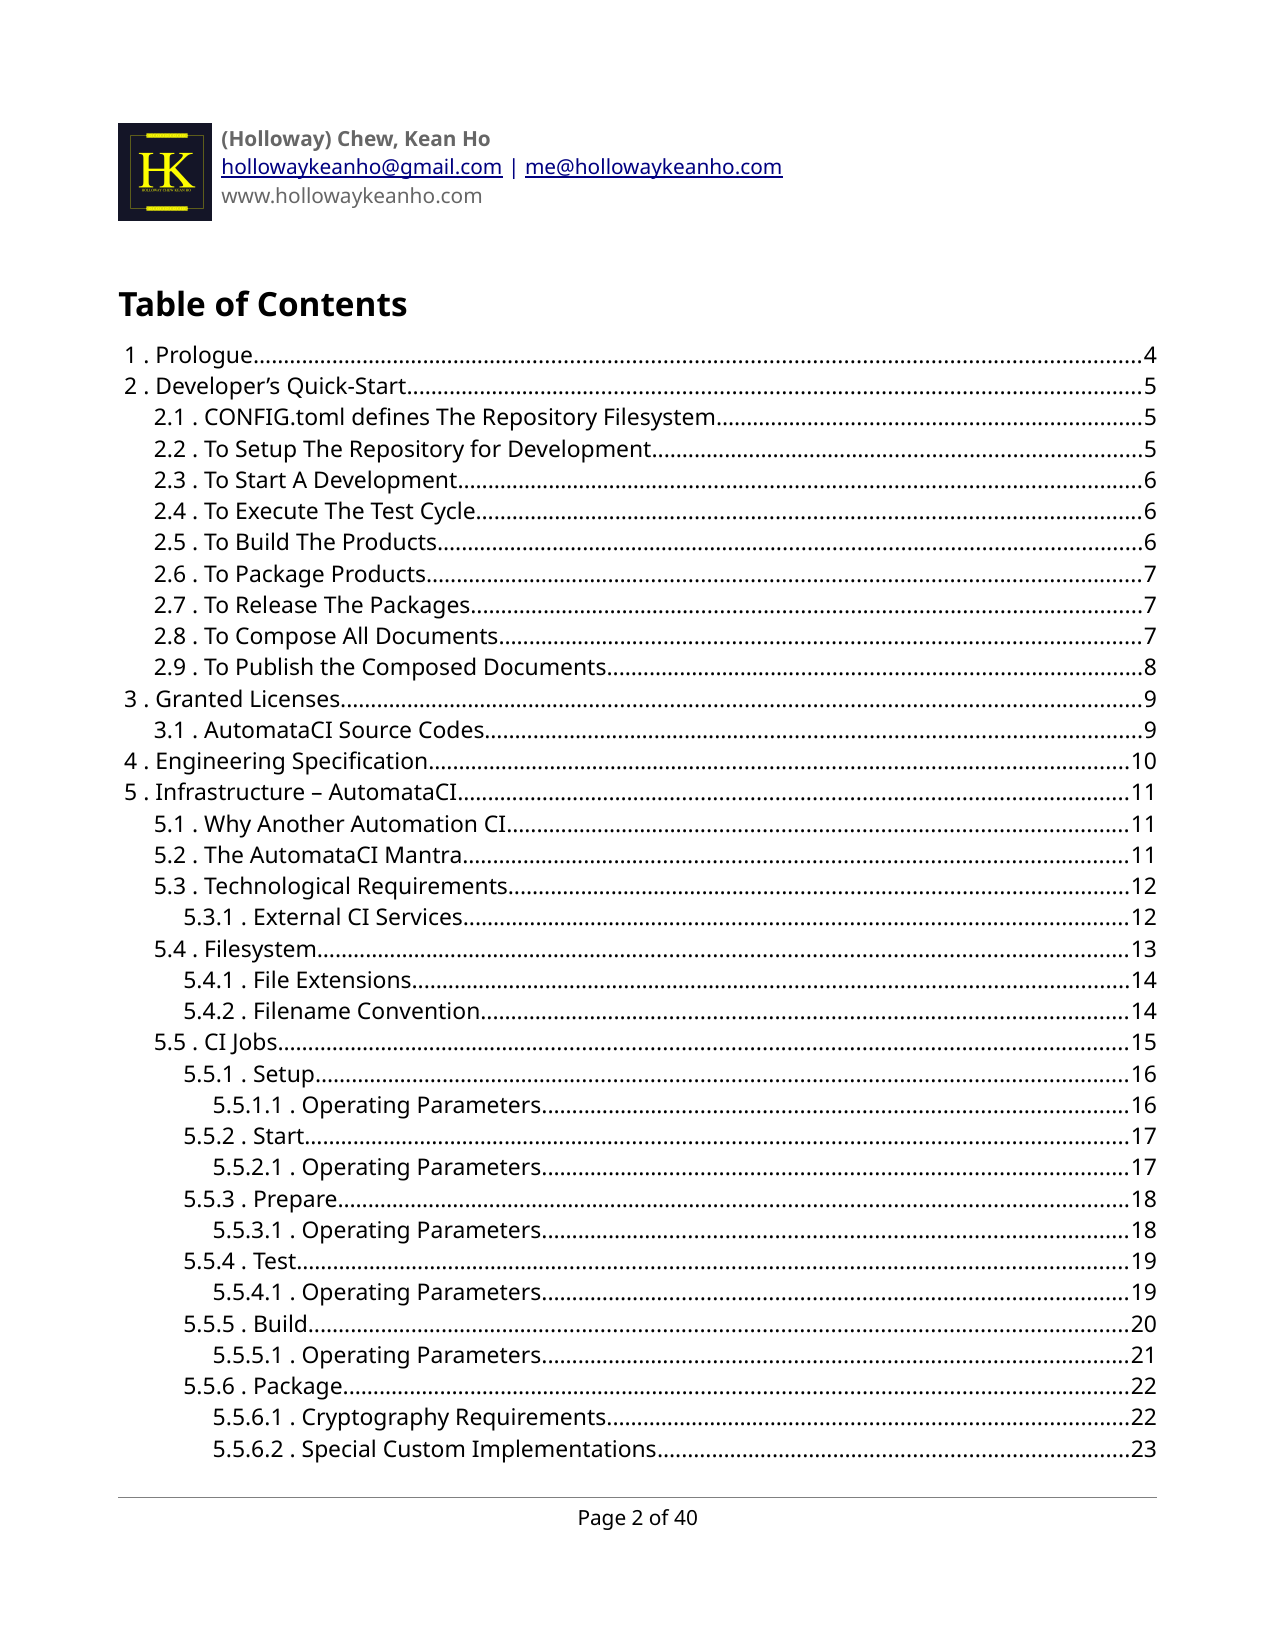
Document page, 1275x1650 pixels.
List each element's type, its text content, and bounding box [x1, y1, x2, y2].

text 2.8 . To Compose All Documents 7 [148, 620, 1157, 651]
text 3 . Granted Licenses 9 [118, 683, 1157, 714]
text 5.4.1 . File Extensions 14 [177, 964, 1157, 995]
text 5.3 . Technological Requirements 12 [148, 870, 1157, 901]
picture [118, 123, 212, 221]
text 3.1 . AutomataCI Source Codes 9 [148, 714, 1157, 745]
subtitle Table of Contents [118, 281, 1157, 326]
text 2.3 . To Start A Development 6 [148, 464, 1157, 495]
text 2.2 . To Setup The Repository for Development 5 [148, 433, 1157, 464]
text 2.5 . To Build The Products 6 [148, 526, 1157, 558]
text 5.5.1.1 . Operating Parameters 16 [207, 1089, 1157, 1120]
text 5.5.3 . Prepare 18 [177, 1183, 1157, 1214]
text 5.5.3.1 . Operating Parameters 18 [207, 1214, 1157, 1245]
text 2.7 . To Release The Packages 7 [148, 589, 1157, 620]
text 5.3.1 . External CI Services 12 [177, 901, 1157, 933]
text 1 . Prologue 4 [118, 339, 1157, 370]
text 2.1 . CONFIG.toml defines The Repository Filesystem 5 [148, 401, 1157, 433]
text 5.1 . Why Another Automation CI 11 [148, 808, 1157, 839]
text 4 . Engineering Specification 10 [118, 745, 1157, 776]
text 5.5.5.1 . Operating Parameters 21 [207, 1339, 1157, 1370]
text 5.5 . CI Jobs 15 [148, 1026, 1157, 1058]
text 5.5.4 . Test 19 [177, 1245, 1157, 1276]
text 5.5.4.1 . Operating Parameters 19 [207, 1276, 1157, 1308]
text 5.5.1 . Setup 16 [177, 1058, 1157, 1089]
text 2.4 . To Execute The Test Cycle 6 [148, 495, 1157, 526]
text 5.5.2 . Start 17 [177, 1120, 1157, 1151]
text 2.9 . To Publish the Composed Documents 8 [148, 651, 1157, 683]
text 5.2 . The AutomataCI Mantra 11 [148, 839, 1157, 870]
text 2 . Developer’s Quick-Start 5 [118, 370, 1157, 401]
text 5.5.5 . Build 20 [177, 1308, 1157, 1339]
text 5.4 . Filesystem 13 [148, 933, 1157, 964]
text 5.5.6.1 . Cryptography Requirements 22 [207, 1401, 1157, 1433]
text 5.4.2 . Filename Convention 14 [177, 995, 1157, 1026]
text 5 . Infrastructure – AutomataCI 11 [118, 776, 1157, 808]
text 2.6 . To Package Products 7 [148, 558, 1157, 589]
text 5.5.2.1 . Operating Parameters 17 [207, 1151, 1157, 1183]
text 5.5.6 . Package 22 [177, 1370, 1157, 1401]
text 5.5.6.2 . Special Custom Implementations 23 [207, 1433, 1157, 1464]
